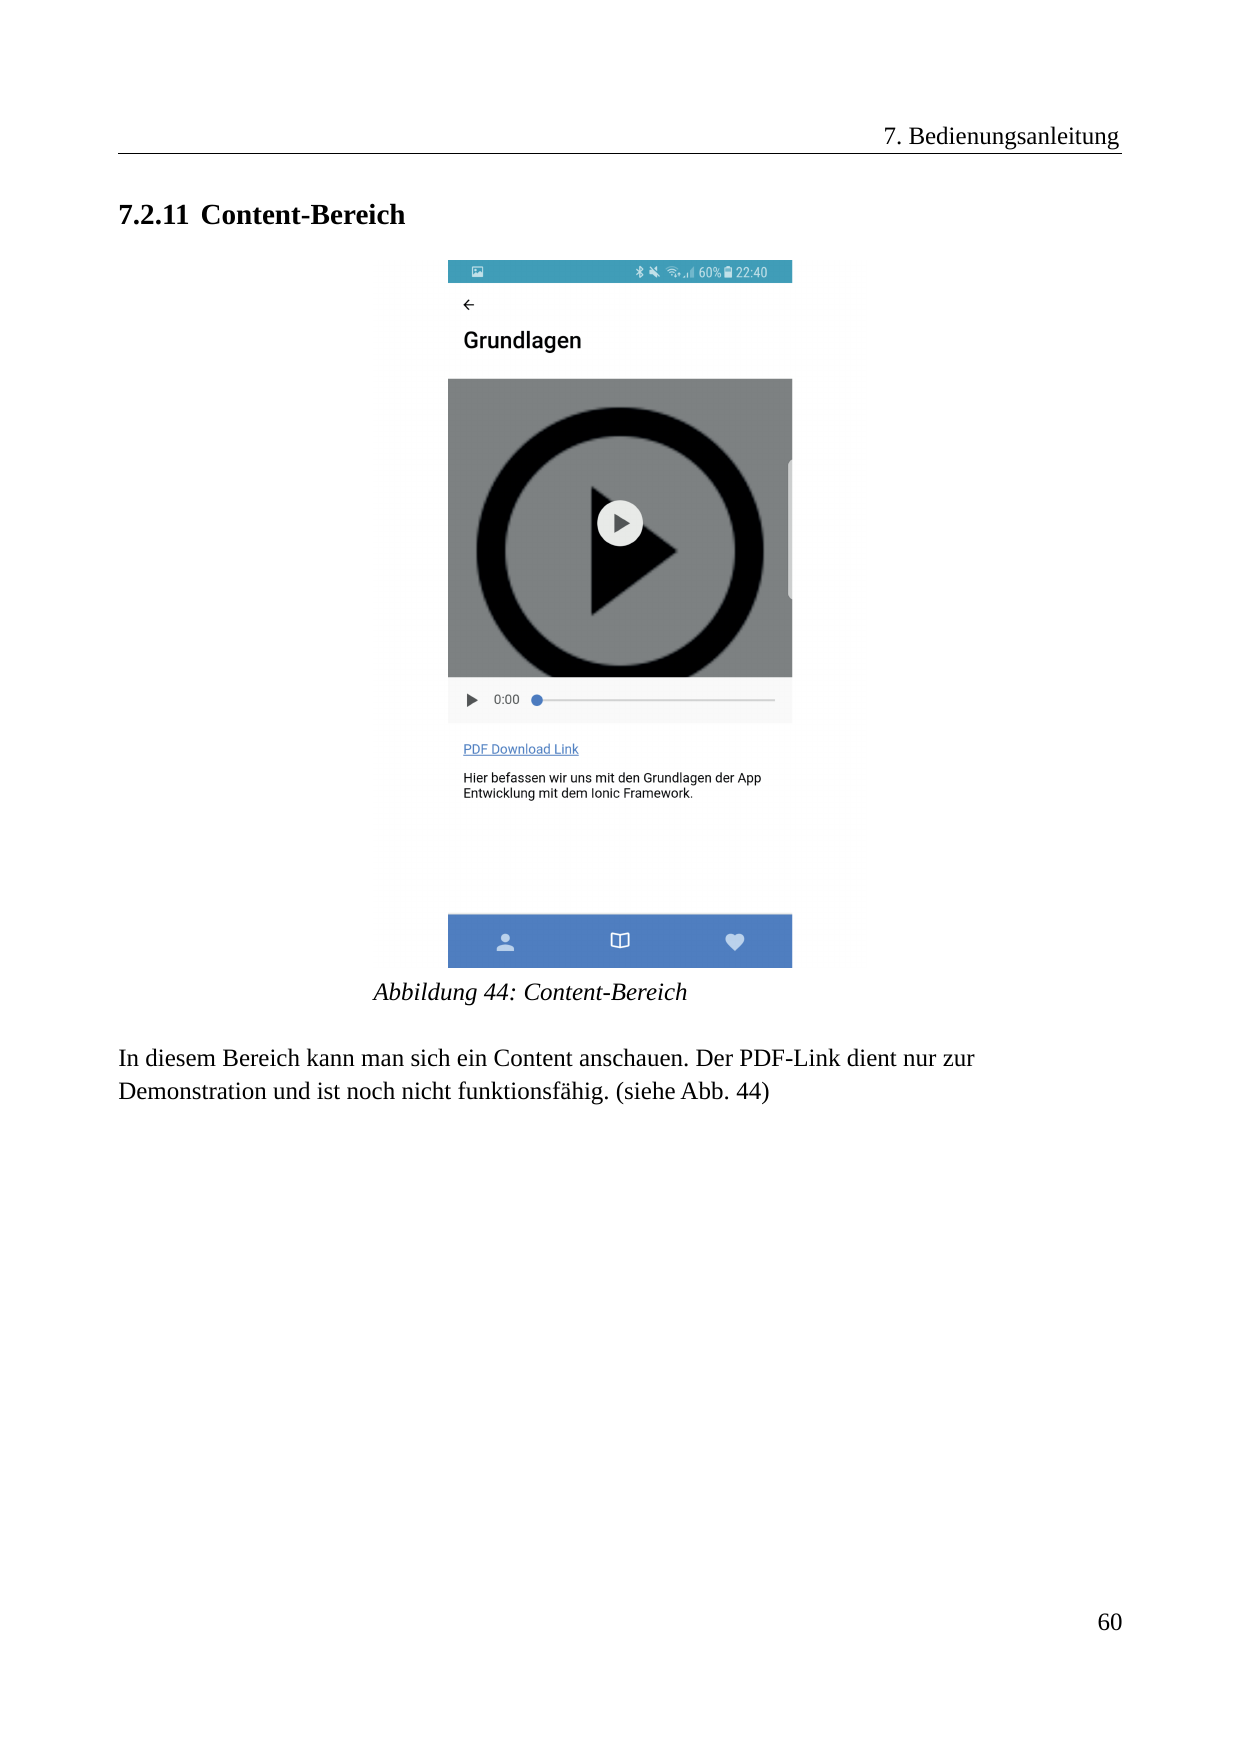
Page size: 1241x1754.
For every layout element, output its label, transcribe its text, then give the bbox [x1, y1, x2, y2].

subtitle Content-Bereich [118, 197, 1122, 230]
picture [373, 260, 867, 968]
text In diesem Bereich kann man sich ein Content anschauen. Der PDF-Link dient nur zur Demonstration und ist noch nicht funktionsfähig. (siehe Abb. 44) [118, 1043, 1122, 1105]
text Abbildung 44: Content-Bereich [373, 968, 867, 1006]
